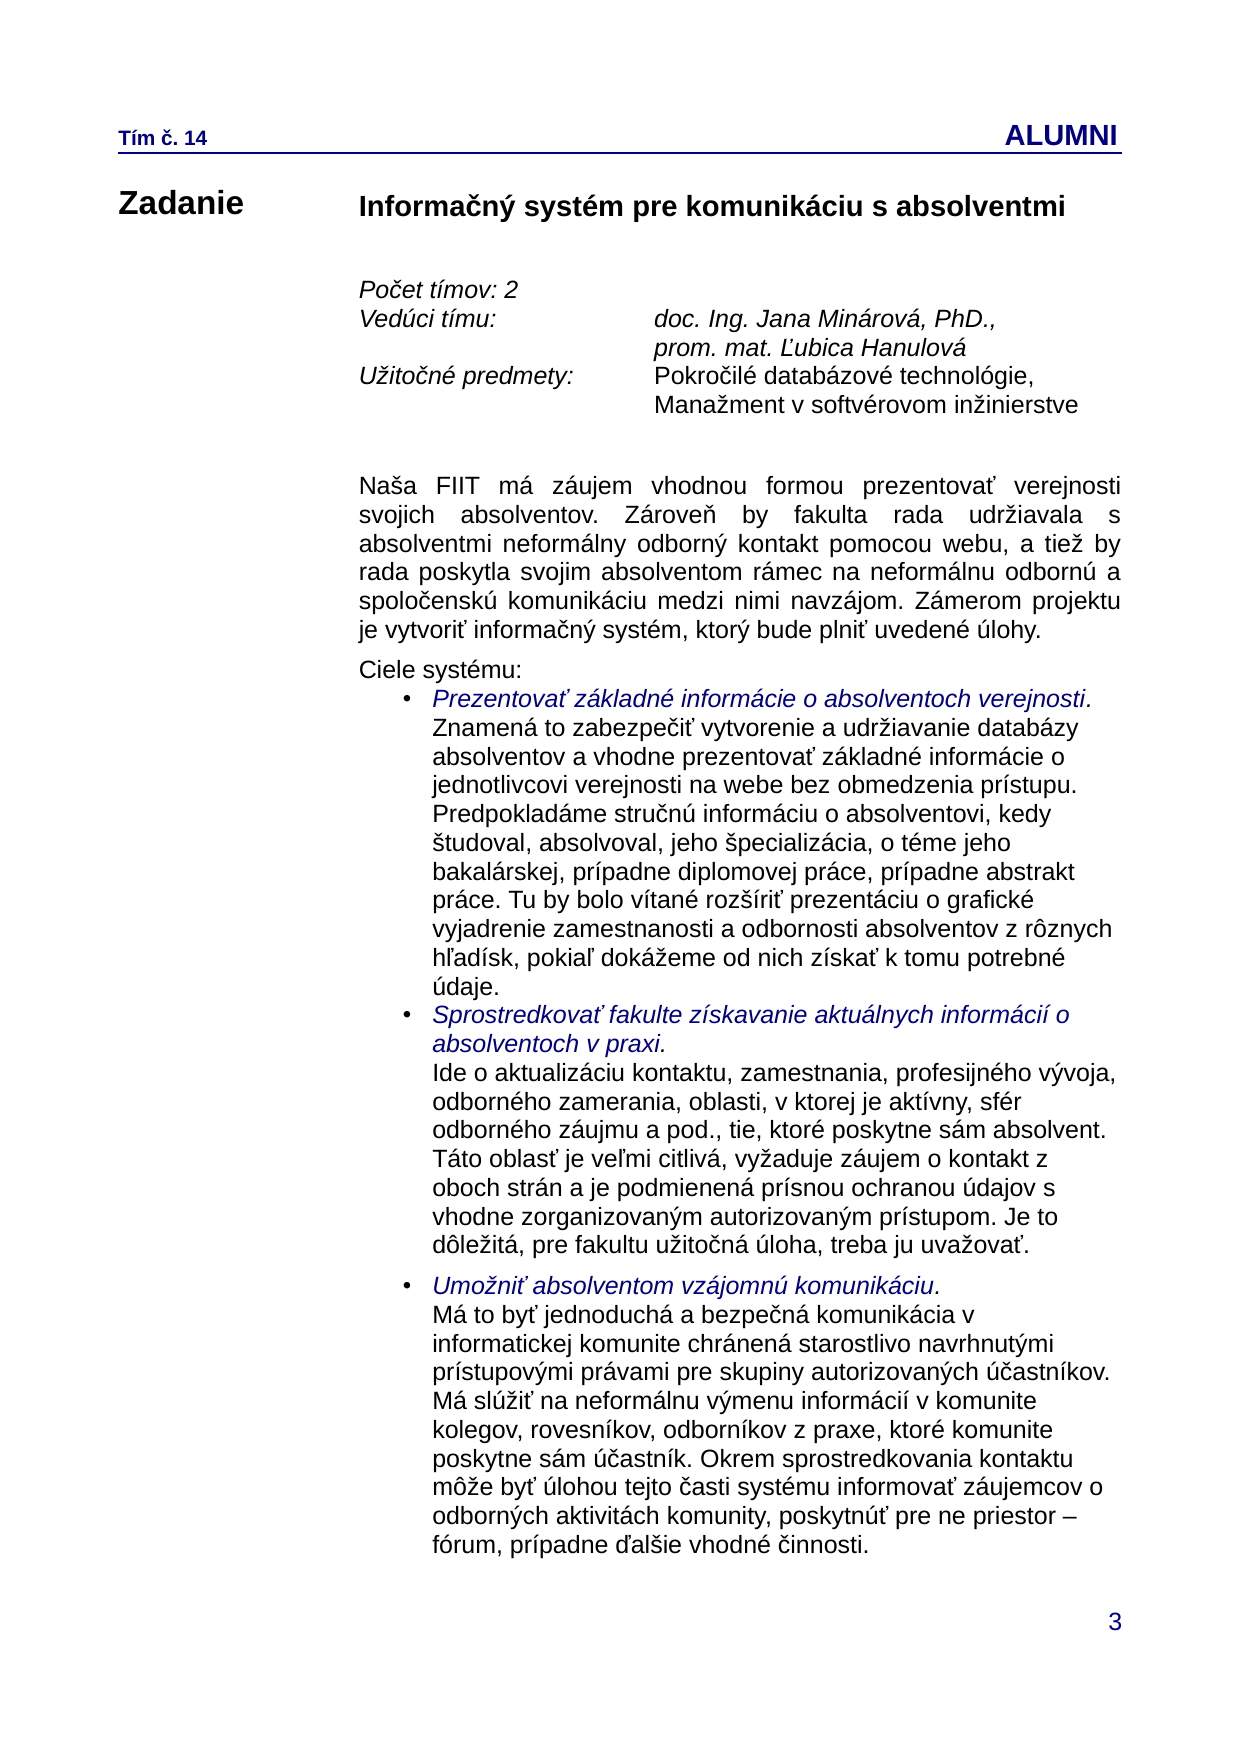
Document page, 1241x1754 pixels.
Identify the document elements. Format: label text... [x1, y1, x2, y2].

list Sprostredkovať fakulte získavanie aktuálnych informácií o absolventoch v praxi. Ide o aktualizáciu kontaktu, zamestnania, profesijného vývoja, odborného zamerania, oblasti, v ktorej je aktívny, sfér odborného záujmu a pod., tie, ktoré poskytne sám absolvent. Táto oblasť je veľmi citlivá, vyžaduje záujem o kontakt z oboch strán a je podmienená prísnou ochranou údajov s vhodne zorganizovaným autorizovaným prístupom. Je to dôležitá, pre fakultu užitočná úloha, treba ju uvažovať. [403, 1000, 1122, 1259]
list Umožniť absolventom vzájomnú komunikáciu. Má to byť jednoduchá a bezpečná komunikácia v informatickej komunite chránená starostlivo navrhnutými prístupovými právami pre skupiny autorizovaných účastníkov. Má slúžiť na neformálnu výmenu informácií v komunite kolegov, rovesníkov, odborníkov z praxe, ktoré komunite poskytne sám účastník. Okrem sprostredkovania kontaktu môže byť úlohou tejto časti systému informovať záujemcov o odborných aktivitách komunity, poskytnúť pre ne priestor – fórum, prípadne ďalšie vhodné činnosti. [403, 1271, 1122, 1559]
subtitle Zadanie [118, 183, 358, 222]
text Informačný systém pre komunikáciu s absolventmi [358, 189, 1122, 223]
list Prezentovať základné informácie o absolventoch verejnosti. Znamená to zabezpečiť vytvorenie a udržiavanie databázy absolventov a vhodne prezentovať základné informácie o jednotlivcovi verejnosti na webe bez obmedzenia prístupu. Predpokladáme stručnú informáciu o absolventovi, kedy študoval, absolvoval, jeho špecializácia, o téme jeho bakalárskej, prípadne diplomovej práce, prípadne abstrakt práce. Tu by bolo vítané rozšíriť prezentáciu o grafické vyjadrenie zamestnanosti a odbornosti absolventov z rôznych hľadísk, pokiaľ dokážeme od nich získať k tomu potrebné údaje. [403, 684, 1122, 1000]
text Vedúci tímu: doc. Ing. Jana Minárová, PhD., [358, 304, 1122, 332]
text Užitočné predmety: Pokročilé databázové technológie, [358, 361, 1122, 390]
text Manažment v softvérovom inžinierstve [358, 390, 1122, 419]
text Naša FIIT má záujem vhodnou formou prezentovať verejnosti svojich absolventov. Zároveň by fakulta rada udržiavala s absolventmi neformálny odborný kontakt pomocou webu, a tiež by rada poskytla svojim absolventom rámec na neformálnu odbornú a spoločenskú komunikáciu medzi nimi navzájom. Zámerom projektu je vytvoriť informačný systém, ktorý bude plniť uvedené úlohy. [358, 471, 1122, 643]
text Počet tímov: 2 [358, 275, 1122, 304]
text prom. mat. Ľubica Hanulová [358, 332, 1122, 361]
text Ciele systému: [358, 655, 1122, 684]
